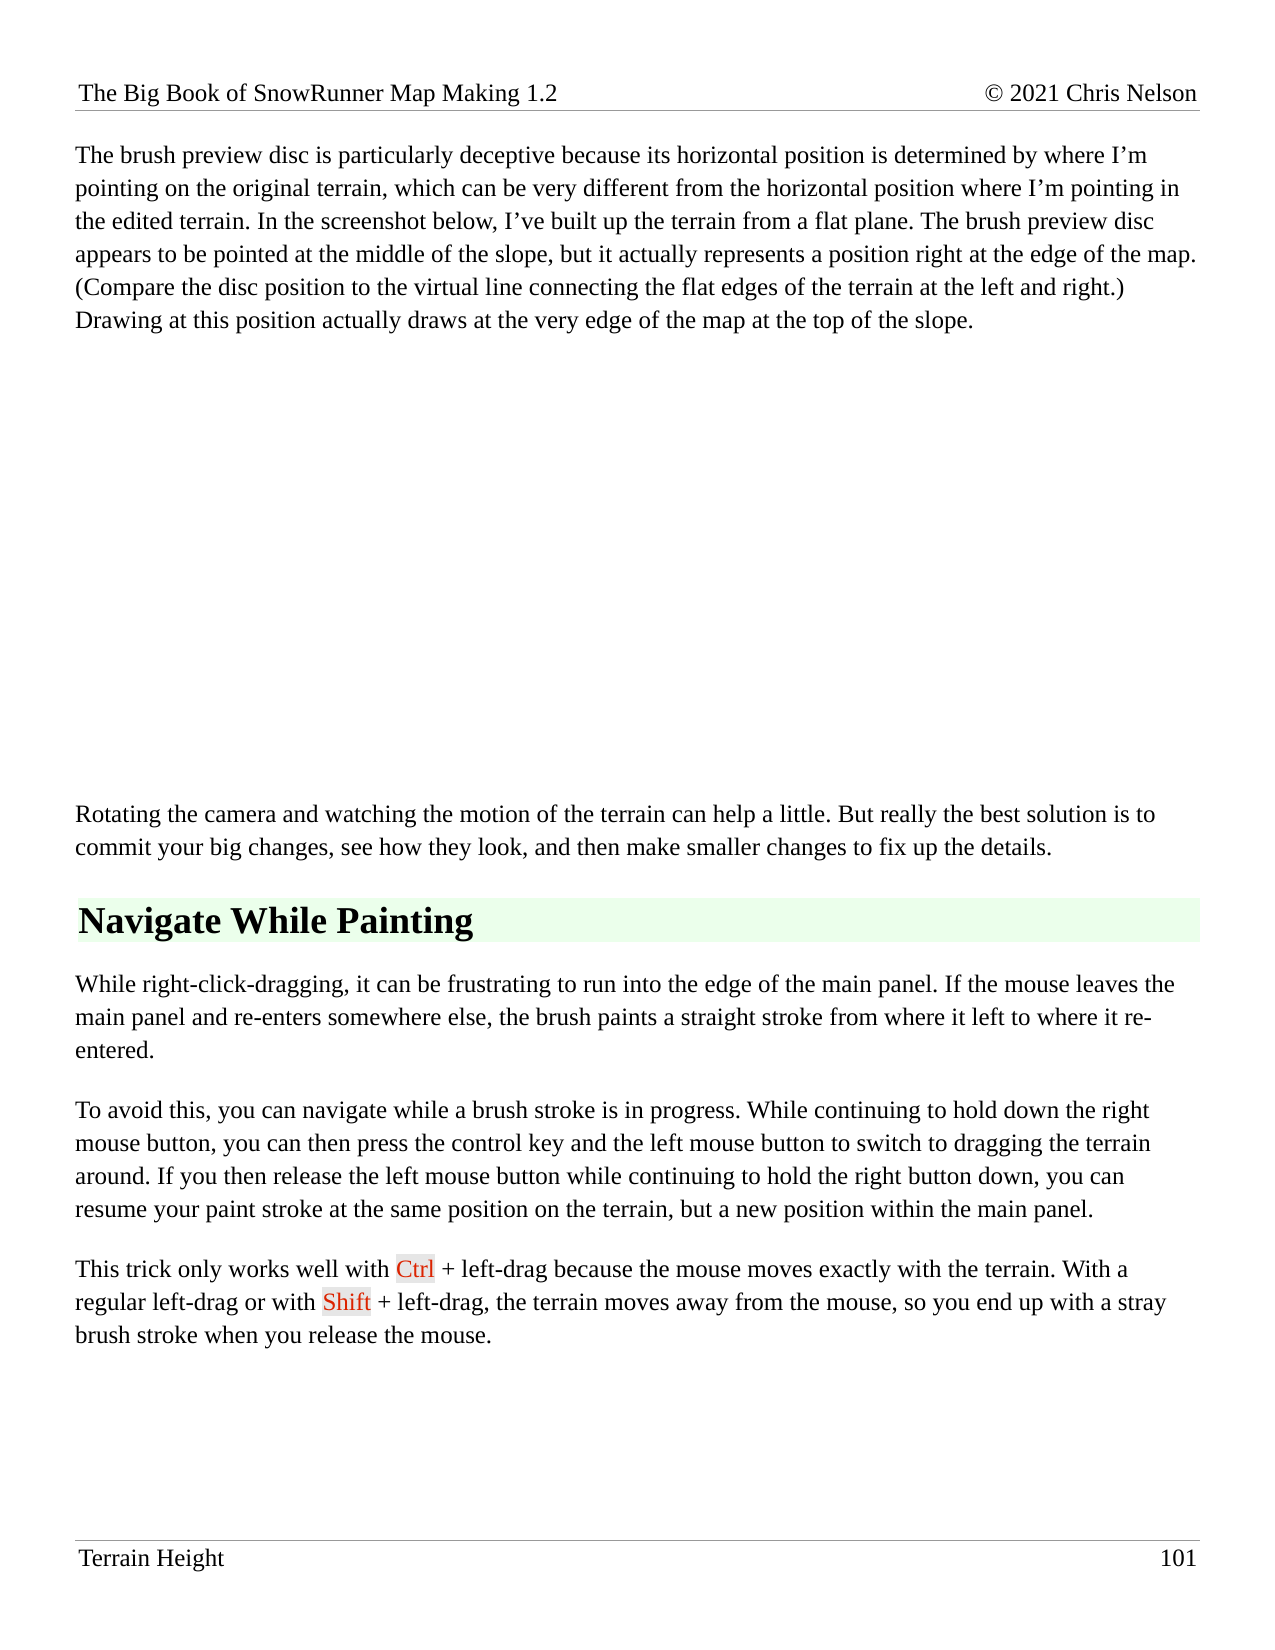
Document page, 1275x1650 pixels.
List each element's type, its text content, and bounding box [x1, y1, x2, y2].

text To avoid this, you can navigate while a brush stroke is in progress. While continuing to hold down the right mouse button, you can then press the control key and the left mouse button to switch to dragging the terrain around. If you then release the left mouse button while continuing to hold the right button down, you can resume your paint stroke at the same position on the terrain, but a new position within the main panel. [75, 1095, 1200, 1223]
text This trick only works well with Ctrl + left-drag because the mouse moves exactly with the terrain. With a regular left-drag or with Shift + left-drag, the terrain moves away from the mouse, so you end up with a stray brush stroke when you release the mouse. [75, 1254, 1200, 1349]
text The brush preview disc is particularly deceptive because its horizontal position is determined by where I’m pointing on the original terrain, which can be very different from the horizontal position where I’m pointing in the edited terrain. In the screenshot below, I’ve built up the terrain from a flat plane. The brush preview disc appears to be pointed at the middle of the slope, but it actually represents a position right at the edge of the map. (Compare the disc position to the virtual line connecting the flat edges of the terrain at the left and right.) Drawing at this position actually draws at the very edge of the map at the top of the slope. [75, 140, 1200, 334]
subtitle Navigate While Painting [78, 898, 1200, 942]
text While right-click-dragging, it can be frustrating to run into the edge of the main panel. If the mouse leaves the main panel and re-enters somewhere else, the brush paints a straight stroke from where it left to where it re-entered. [75, 969, 1200, 1064]
text Rotating the camera and watching the motion of the terrain can help a little. But really the best solution is to commit your big changes, see how they look, and then make smaller changes to fix up the details. [75, 799, 1200, 861]
